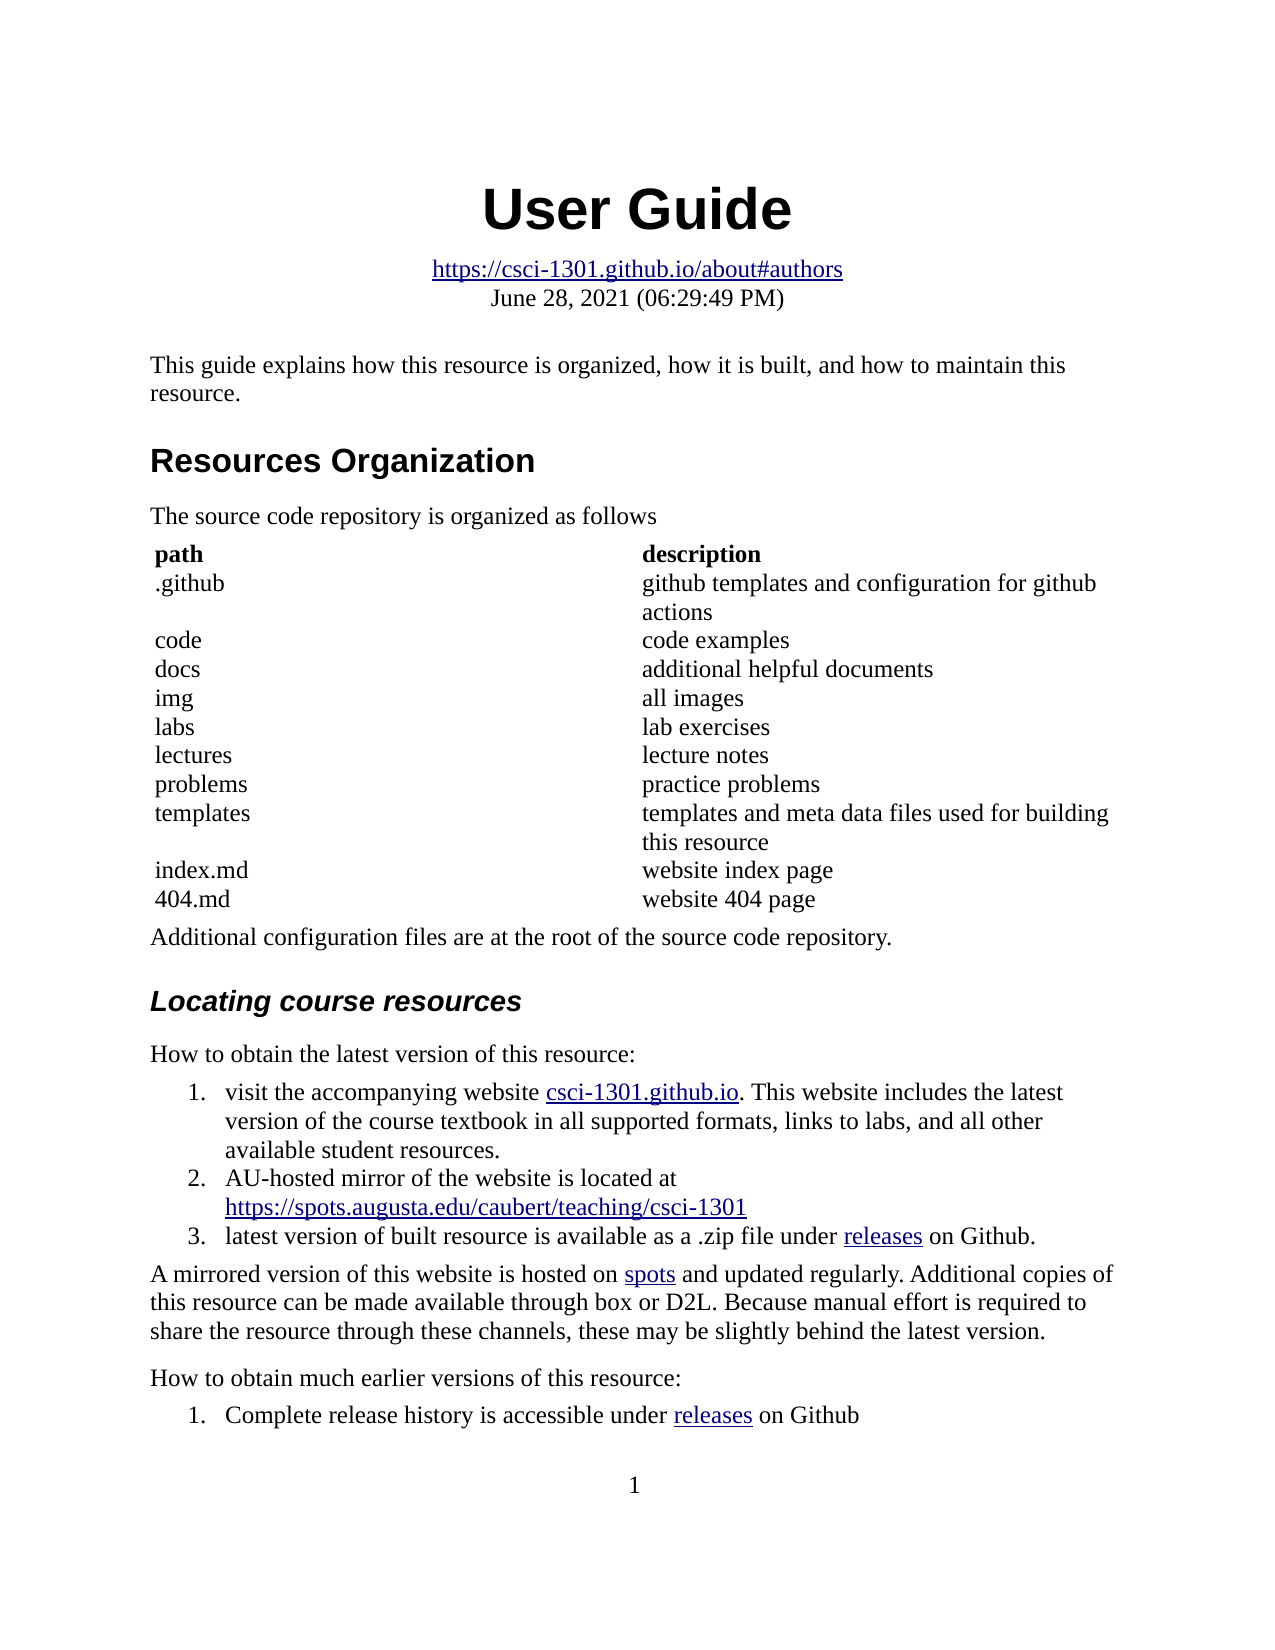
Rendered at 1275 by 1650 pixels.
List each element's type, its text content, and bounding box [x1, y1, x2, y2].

table_cell lab exercises [638, 712, 1125, 740]
list visit the accompanying website csci-1301.github.io. This website includes the latest version of the course textbook in all supported formats, links to labs, and all other available student resources. [187, 1077, 1125, 1163]
table_cell img [150, 683, 637, 712]
text How to obtain much earlier versions of this resource: [150, 1363, 1125, 1392]
table_header path [150, 539, 637, 568]
table_cell index.md [150, 855, 637, 884]
table_header description [638, 539, 1125, 568]
subtitle Locating course resources [150, 984, 1125, 1018]
list AU-hosted mirror of the website is located at https://spots.augusta.edu/caubert/teaching/csci-1301 [187, 1163, 1125, 1221]
table_cell 404.md [150, 884, 637, 913]
table_cell website index page [638, 855, 1125, 884]
table_cell additional helpful documents [638, 654, 1125, 683]
table_cell code examples [638, 625, 1125, 654]
table_cell labs [150, 712, 637, 740]
table_cell templates and meta data files used for building this resource [638, 798, 1125, 855]
table_cell github templates and configuration for github actions [638, 568, 1125, 625]
table_cell code [150, 625, 637, 654]
table_cell lectures [150, 740, 637, 769]
text The source code repository is organized as follows [150, 501, 1125, 530]
list latest version of built resource is available as a .zip file under releases on Github. [187, 1221, 1125, 1250]
table_cell practice problems [638, 769, 1125, 798]
text https://csci-1301.github.io/about#authors [150, 254, 1125, 283]
title User Guide [150, 175, 1125, 242]
text Additional configuration files are at the root of the source code repository. [150, 922, 1125, 951]
table_cell docs [150, 654, 637, 683]
table_cell problems [150, 769, 637, 798]
text June 28, 2021 (06:29:49 PM) [150, 283, 1125, 312]
table_cell lecture notes [638, 740, 1125, 769]
table_cell website 404 page [638, 884, 1125, 913]
text A mirrored version of this website is hosted on spots and updated regularly. Additional copies of this resource can be made available through box or D2L. Because manual effort is required to share the resource through these channels, these may be slightly behind the latest version. [150, 1259, 1125, 1345]
table_cell all images [638, 683, 1125, 712]
text This guide explains how this resource is organized, how it is built, and how to maintain this resource. [150, 350, 1125, 407]
table_cell templates [150, 798, 637, 855]
subtitle Resources Organization [150, 441, 1125, 480]
list Complete release history is accessible under releases on Github [187, 1401, 1125, 1429]
text How to obtain the latest version of this resource: [150, 1039, 1125, 1068]
table_cell .github [150, 568, 637, 625]
